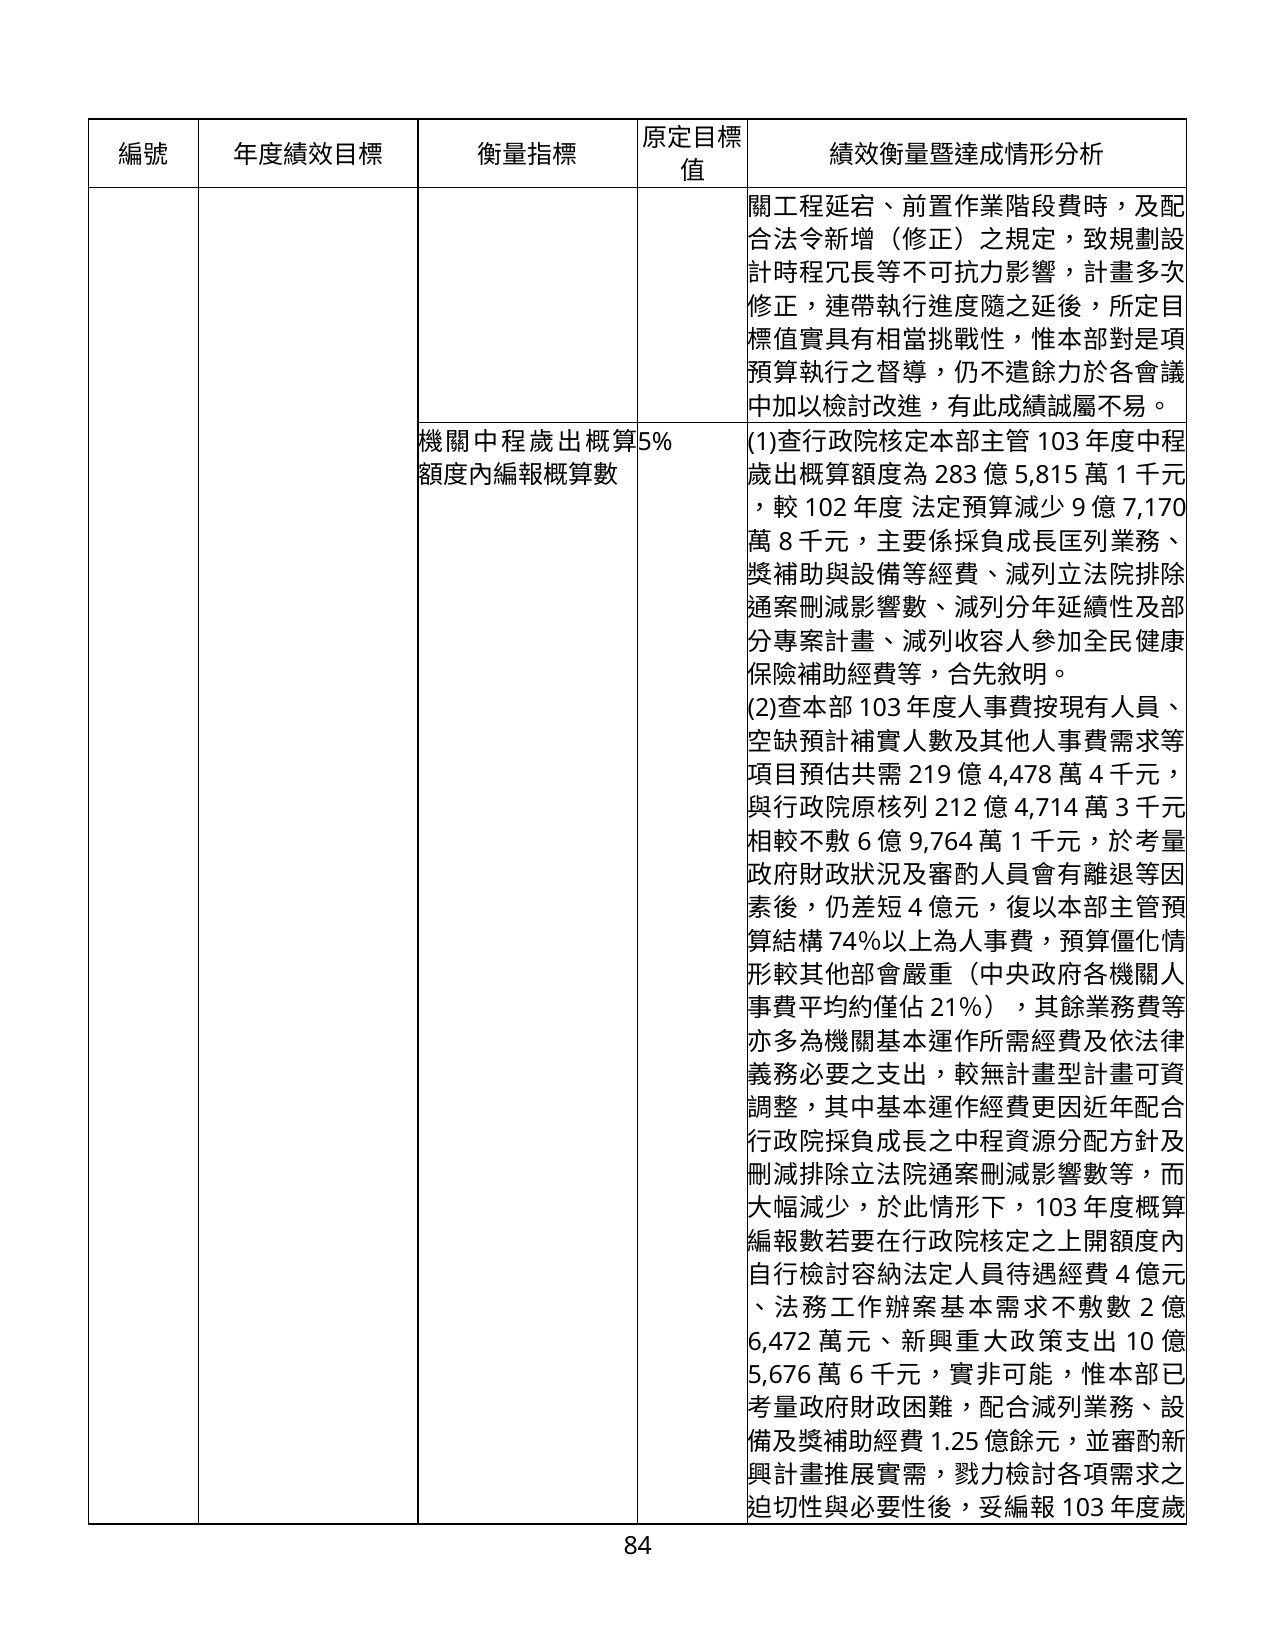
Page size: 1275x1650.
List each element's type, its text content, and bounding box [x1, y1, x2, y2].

table_cell 機關中程歲出概算額度內編報概算數 [419, 423, 637, 1523]
table_header 原定目標值 [638, 120, 747, 186]
table_header 年度績效目標 [199, 120, 417, 186]
table_header 衡量指標 [419, 120, 637, 186]
table_cell [199, 188, 417, 1523]
table_cell [419, 188, 637, 422]
table_cell (1)查行政院核定本部主管103年度中程歲出概算額度為283億5,815萬1千元，較102年度 法定預算減少9億7,170萬8千元，主要係採負成長匡列業務、獎補助與設備等經費、減列立法院排除通案刪減影響數、減列分年延續性及部分專案計畫、減列收容人參加全民健康保險補助經費等，合先敘明。 (2)查本部103年度人事費按現有人員、空缺預計補實人數及其他人事費需求等項目預估共需219億4,478萬4千元，與行政院原核列212億4,714萬3千元相較不敷6億9,764萬1千元，於考量政府財政狀況及審酌人員會有離退等因素後，仍差短4億元，復以本部主管預算結構74％以上為人事費，預算僵化情形較其他部會嚴重（中央政府各機關人事費平均約僅佔21％），其餘業務費等亦多為機關基本運作所需經費及依法律義務必要之支出，較無計畫型計畫可資調整，其中基本運作經費更因近年配合行政院採負成長之中程資源分配方針及刪減排除立法院通案刪減影響數等，而大幅減少，於此情形下，103年度概算編報數若要在行政院核定之上開額度內自行檢討容納法定人員待遇經費4億元、法務工作辦案基本需求不敷數2億6,472萬元、新興重大政策支出10億5,676萬6千元，實非可能，惟本部已考量政府財政困難，配合減列業務、設備及獎補助經費1.25億餘元，並審酌新興計畫推展實需，戮力檢討各項需求之迫切性與必要性後，妥編報103年度歲 [748, 423, 1186, 1523]
table_header 績效衡量暨達成情形分析 [748, 120, 1186, 186]
table_cell 關工程延宕、前置作業階段費時，及配合法令新增（修正）之規定，致規劃設計時程冗長等不可抗力影響，計畫多次修正，連帶執行進度隨之延後，所定目標值實具有相當挑戰性，惟本部對是項預算執行之督導，仍不遣餘力於各會議中加以檢討改進，有此成績誠屬不易。 [748, 188, 1186, 422]
table_cell [638, 188, 747, 422]
table_header 編號 [89, 120, 198, 186]
table_cell 5% [638, 423, 747, 1523]
table_cell [89, 188, 198, 1523]
